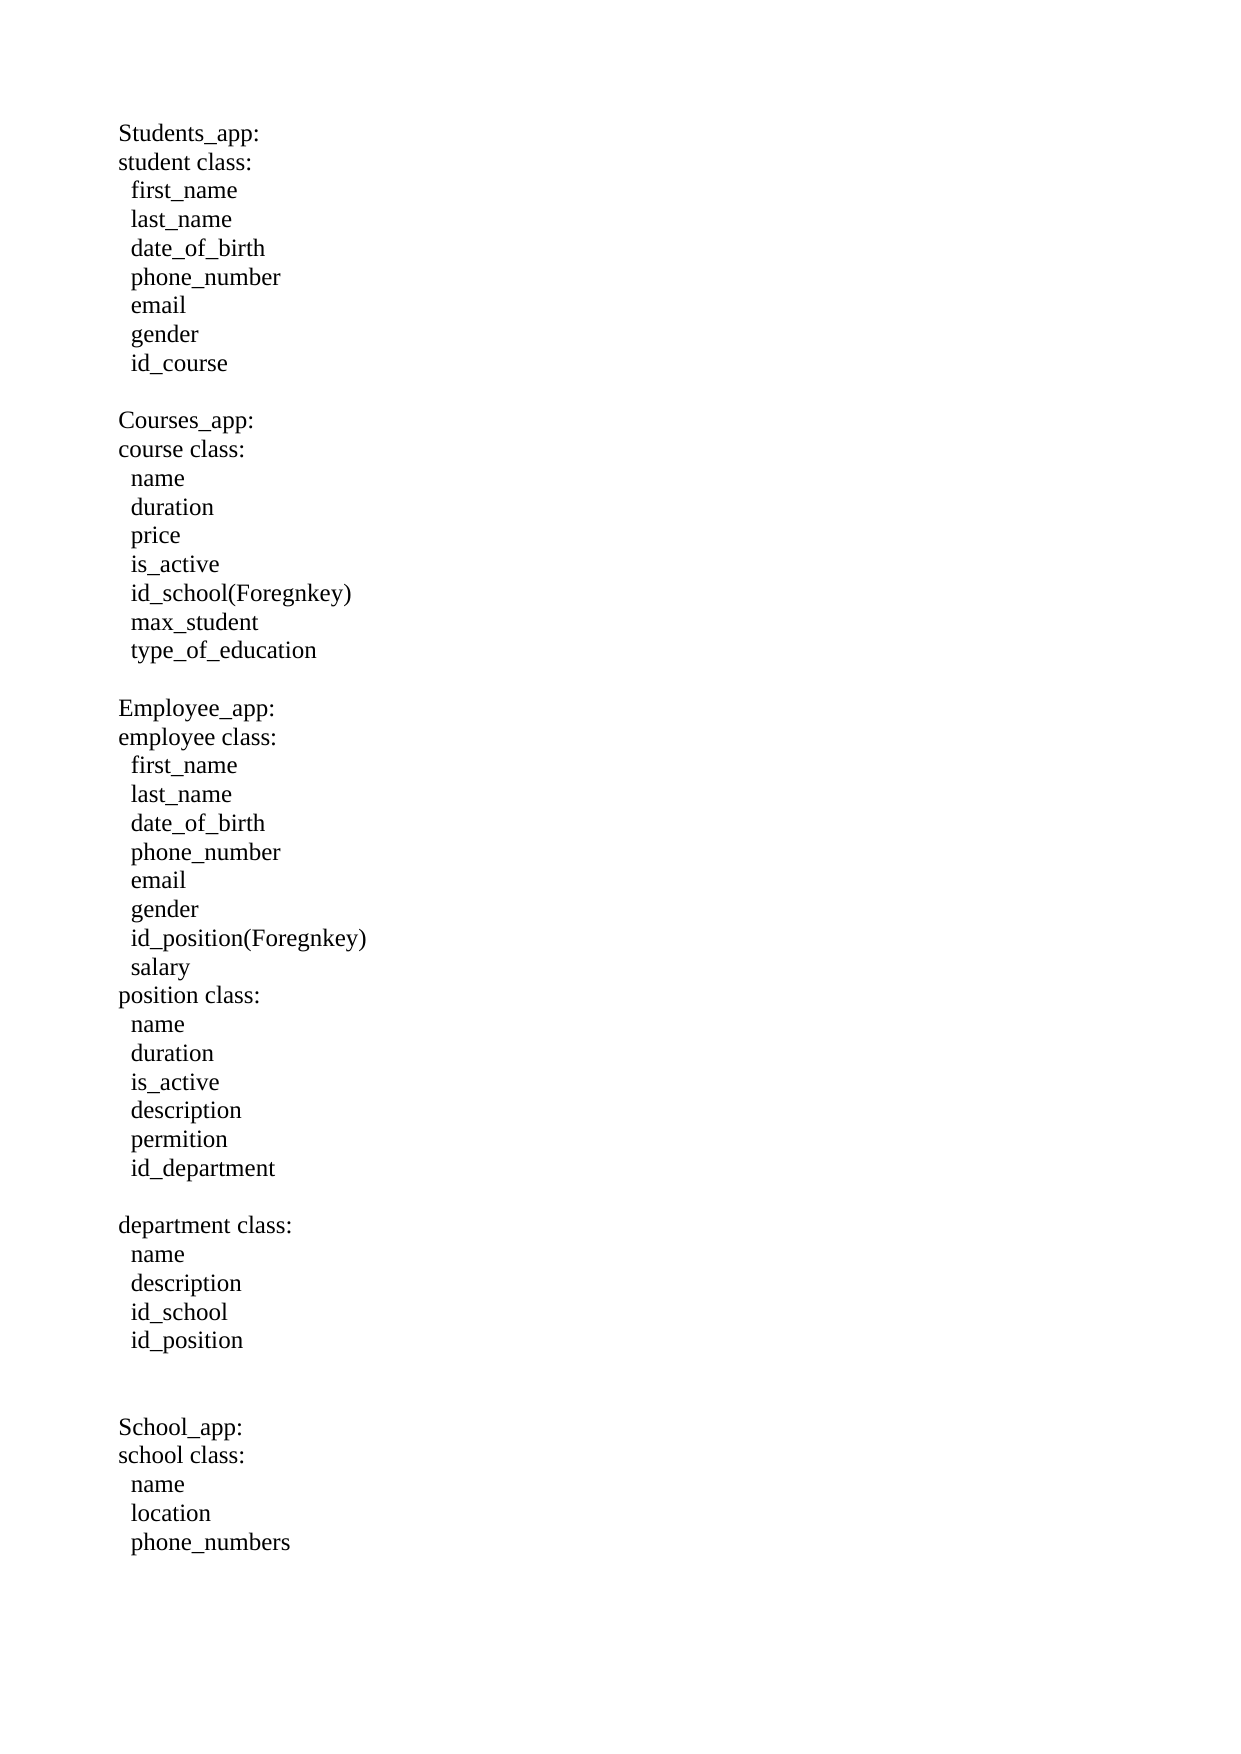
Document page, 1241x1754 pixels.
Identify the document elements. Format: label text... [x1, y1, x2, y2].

text type_of_education [118, 636, 1122, 664]
text gender [118, 319, 1122, 348]
text course class: [118, 434, 1122, 463]
text phone_number [118, 837, 1122, 866]
text id_school [118, 1297, 1122, 1326]
text first_name [118, 751, 1122, 779]
text gender [118, 894, 1122, 923]
text id_position [118, 1326, 1122, 1354]
text first_name [118, 176, 1122, 204]
text name [118, 1469, 1122, 1498]
text school class: [118, 1441, 1122, 1469]
text name [118, 1239, 1122, 1268]
text phone_number [118, 262, 1122, 291]
text Employee_app: [118, 693, 1122, 722]
text max_student [118, 607, 1122, 636]
text email [118, 291, 1122, 319]
text student class: [118, 147, 1122, 176]
text date_of_birth [118, 808, 1122, 837]
text id_school(Foregnkey) [118, 578, 1122, 607]
text price [118, 521, 1122, 549]
text name [118, 1009, 1122, 1038]
text is_active [118, 549, 1122, 578]
text employee class: [118, 722, 1122, 751]
text Students_app: [118, 118, 1122, 147]
text department class: [118, 1211, 1122, 1239]
text School_app: [118, 1412, 1122, 1441]
text name [118, 463, 1122, 492]
text last_name [118, 779, 1122, 808]
text Courses_app: [118, 406, 1122, 434]
text phone_numbers [118, 1527, 1122, 1556]
text is_active [118, 1067, 1122, 1096]
text description [118, 1268, 1122, 1297]
text permition [118, 1124, 1122, 1153]
text date_of_birth [118, 233, 1122, 262]
text id_department [118, 1153, 1122, 1182]
text email [118, 866, 1122, 894]
text description [118, 1096, 1122, 1124]
text salary [118, 952, 1122, 981]
text id_course [118, 348, 1122, 377]
text last_name [118, 204, 1122, 233]
text position class: [118, 981, 1122, 1009]
text duration [118, 1038, 1122, 1067]
text id_position(Foregnkey) [118, 923, 1122, 952]
text location [118, 1498, 1122, 1527]
text duration [118, 492, 1122, 521]
